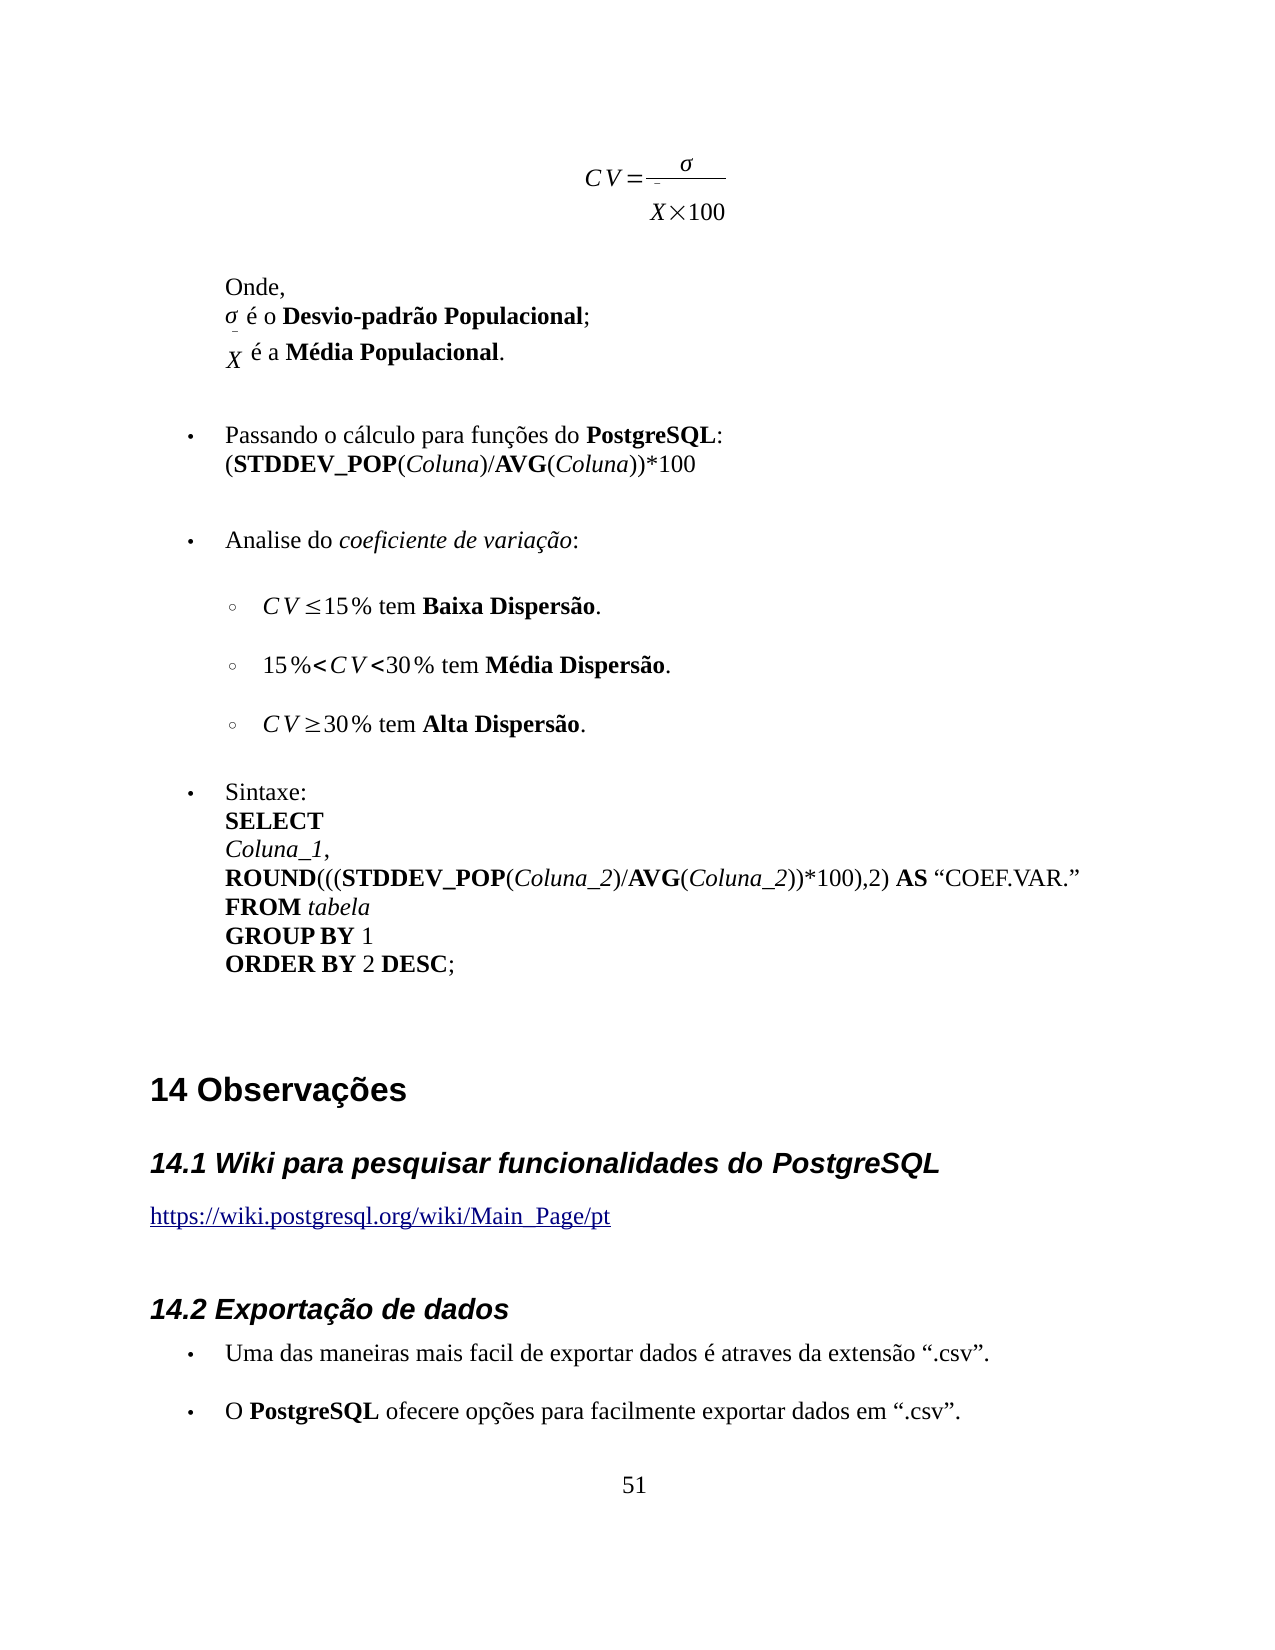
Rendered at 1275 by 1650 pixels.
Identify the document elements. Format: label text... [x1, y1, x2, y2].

list tem Alta Dispersão. [225, 709, 1125, 768]
list tem Média Dispersão. [225, 650, 1125, 709]
list O PostgreSQL ofecere opções para facilmente exportar dados em “.csv”. [187, 1396, 1125, 1424]
subtitle 14.1 Wiki para pesquisar funcionalidades do PostgreSQL [150, 1146, 1125, 1179]
subtitle 14.2 Exportação de dados [150, 1292, 1125, 1326]
subtitle 14 Observações [150, 1070, 1125, 1108]
list Uma das maneiras mais facil de exportar dados é atraves da extensão “.csv”. [187, 1338, 1125, 1396]
list Onde, é o Desvio-padrão Populacional; é a Média Populacional. [187, 272, 1125, 403]
list Passando o cálculo para funções do PostgreSQL: (STDDEV_POP(Coluna)/AVG(Coluna))*100 [187, 421, 1125, 507]
text https://wiki.postgresql.org/wiki/Main_Page/pt [150, 1201, 1125, 1258]
list tem Baixa Dispersão. [225, 591, 1125, 650]
list Sintaxe: SELECT Coluna_1, ROUND(((STDDEV_POP(Coluna_2)/AVG(Coluna_2))*100),2) AS “COEF.VAR.” FROM tabela GROUP BY 1 ORDER BY 2 DESC; [187, 777, 1125, 1007]
list Analise do coeficiente de variação: [187, 525, 1125, 582]
